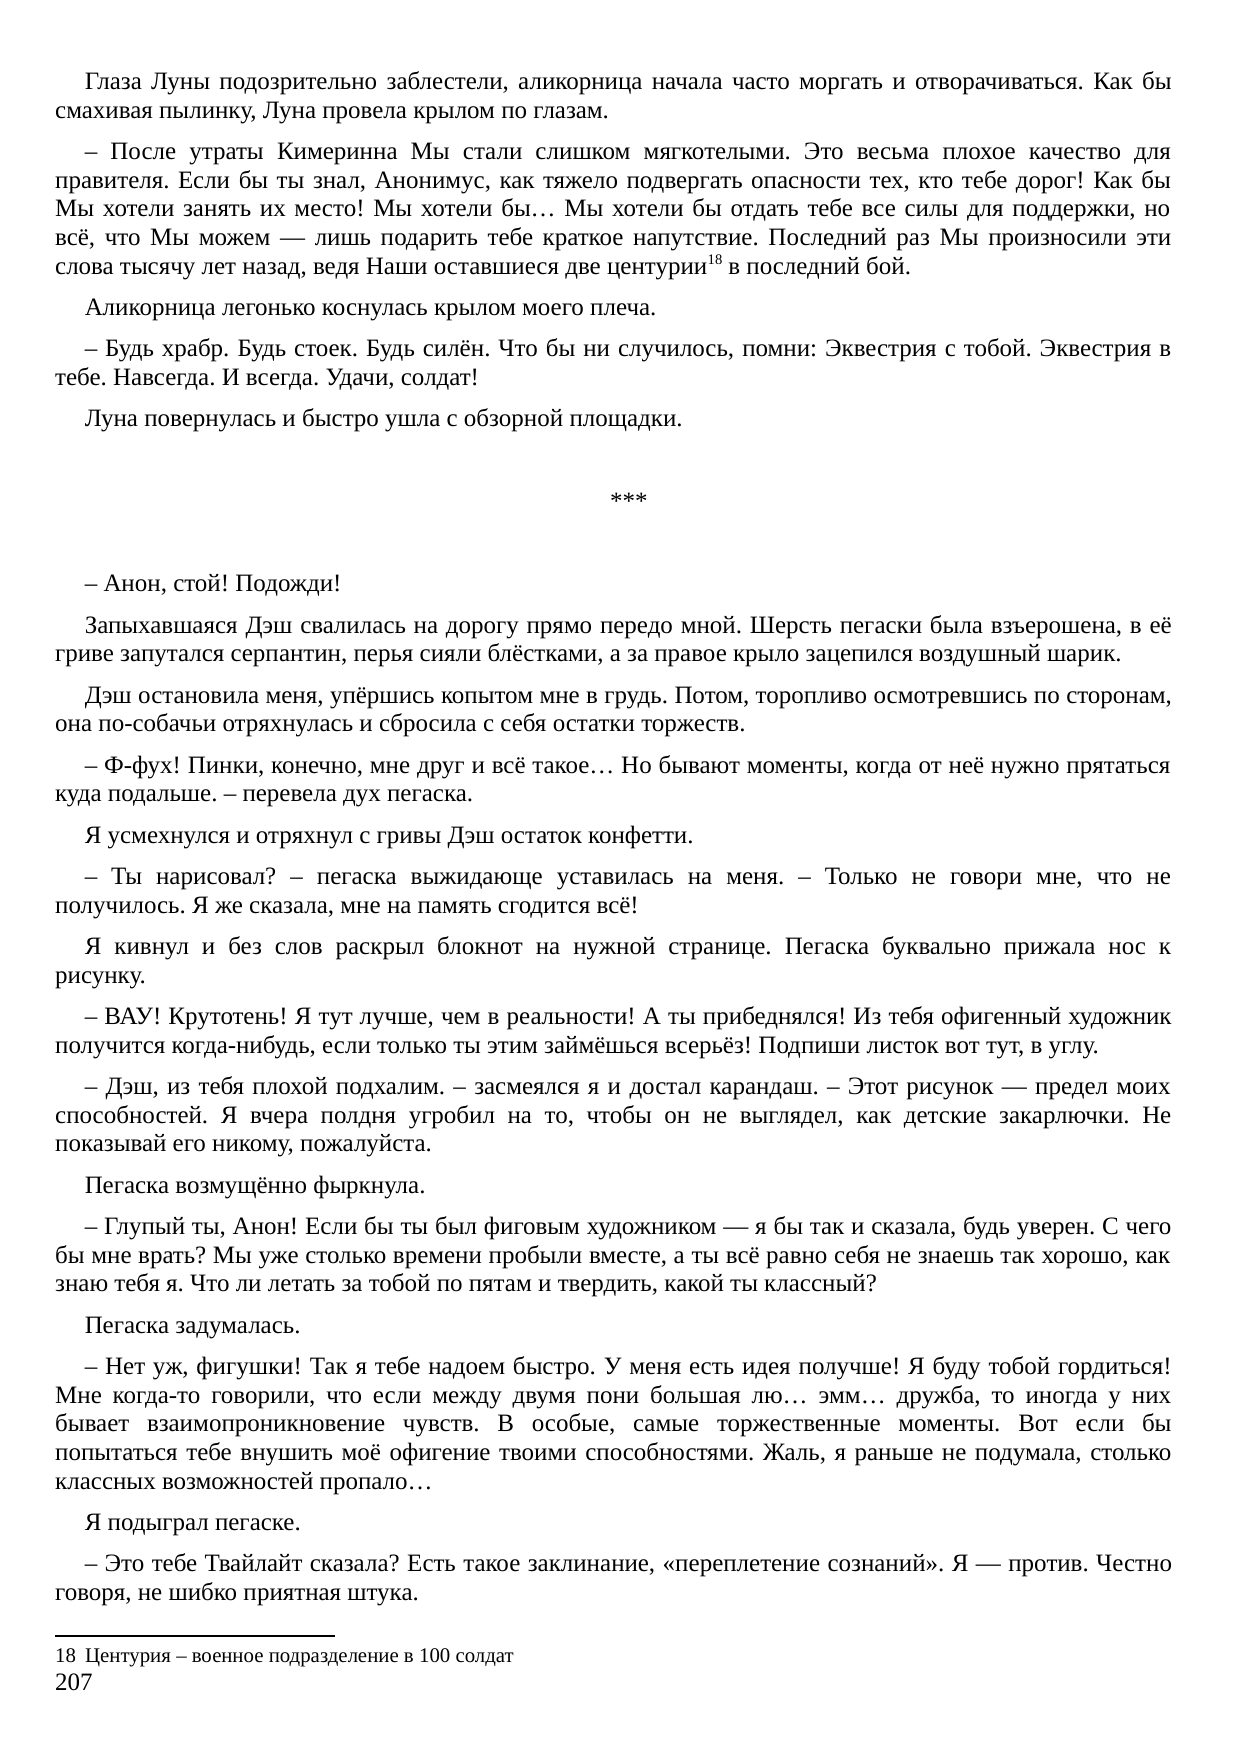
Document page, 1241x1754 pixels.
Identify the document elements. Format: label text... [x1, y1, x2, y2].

text Запыхавшаяся Дэш свалилась на дорогу прямо передо мной. Шерсть пегаски была взъерошена, в её гриве запутался серпантин, перья сияли блёстками, а за правое крыло зацепился воздушный шарик. [55, 610, 1173, 667]
text – Глупый ты, Анон! Если бы ты был фиговым художником — я бы так и сказала, будь уверен. С чего бы мне врать? Мы уже столько времени пробыли вместе, а ты всё равно себя не знаешь так хорошо, как знаю тебя я. Что ли летать за тобой по пятам и твердить, какой ты классный? [55, 1211, 1173, 1297]
text Глаза Луны подозрительно заблестели, аликорница начала часто моргать и отворачиваться. Как бы смахивая пылинку, Луна провела крылом по глазам. [55, 66, 1173, 123]
text – Ф-фух! Пинки, конечно, мне друг и всё такое… Но бывают моменты, когда от неё нужно прятаться куда подальше. – перевела дух пегаска. [55, 750, 1173, 807]
text – Будь храбр. Будь стоек. Будь силён. Что бы ни случилось, помни: Эквестрия с тобой. Эквестрия в тебе. Навсегда. И всегда. Удачи, солдат! [55, 333, 1173, 391]
text Дэш остановила меня, упёршись копытом мне в грудь. Потом, торопливо осмотревшись по сторонам, она по-собачьи отряхнулась и сбросила с себя остатки торжеств. [55, 680, 1173, 737]
text – Это тебе Твайлайт сказала? Есть такое заклинание, «переплетение сознаний». Я — против. Честно говоря, не шибко приятная штука. [55, 1548, 1173, 1606]
text Центурия – военное подразделение в 100 солдат [55, 1642, 1173, 1667]
text Я кивнул и без слов раскрыл блокнот на нужной странице. Пегаска буквально прижала нос к рисунку. [55, 931, 1173, 988]
text – Дэш, из тебя плохой подхалим. – засмеялся я и достал карандаш. – Этот рисунок — предел моих способностей. Я вчера полдня угробил на то, чтобы он не выглядел, как детские закарлючки. Не показывай его никому, пожалуйста. [55, 1071, 1173, 1157]
text Я подыграл пегаске. [55, 1507, 1173, 1536]
text – Нет уж, фигушки! Так я тебе надоем быстро. У меня есть идея получше! Я буду тобой гордиться! Мне когда-то говорили, что если между двумя пони большая лю… эмм… дружба, то иногда у них бывает взаимопроникновение чувств. В особые, самые торжественные моменты. Вот если бы попытаться тебе внушить моё офигение твоими способностями. Жаль, я раньше не подумала, столько классных возможностей пропало… [55, 1351, 1173, 1495]
text Луна повернулась и быстро ушла с обзорной площадки. [55, 403, 1173, 432]
text – Анон, стой! Подожди! [55, 568, 1173, 597]
text – ВАУ! Крутотень! Я тут лучше, чем в реальности! А ты прибеднялся! Из тебя офигенный художник получится когда-нибудь, если только ты этим займёшься всерьёз! Подпиши листок вот тут, в углу. [55, 1001, 1173, 1058]
text *** [55, 486, 1173, 515]
text Я усмехнулся и отряхнул с гривы Дэш остаток конфетти. [55, 820, 1173, 848]
text Пегаска задумалась. [55, 1310, 1173, 1338]
text – После утраты Кимеринна Мы стали слишком мягкотелыми. Это весьма плохое качество для правителя. Если бы ты знал, Анонимус, как тяжело подвергать опасности тех, кто тебе дорог! Как бы Мы хотели занять их место! Мы хотели бы… Мы хотели бы отдать тебе все силы для поддержки, но всё, что Мы можем — лишь подарить тебе краткое напутствие. Последний раз Мы произносили эти слова тысячу лет назад, ведя Наши оставшиеся две центурии в последний бой. [55, 136, 1173, 280]
text – Ты нарисовал? – пегаска выжидающе уставилась на меня. – Только не говори мне, что не получилось. Я же сказала, мне на память сгодится всё! [55, 861, 1173, 918]
text Аликорница легонько коснулась крылом моего плеча. [55, 292, 1173, 321]
text Пегаска возмущённо фыркнула. [55, 1170, 1173, 1198]
